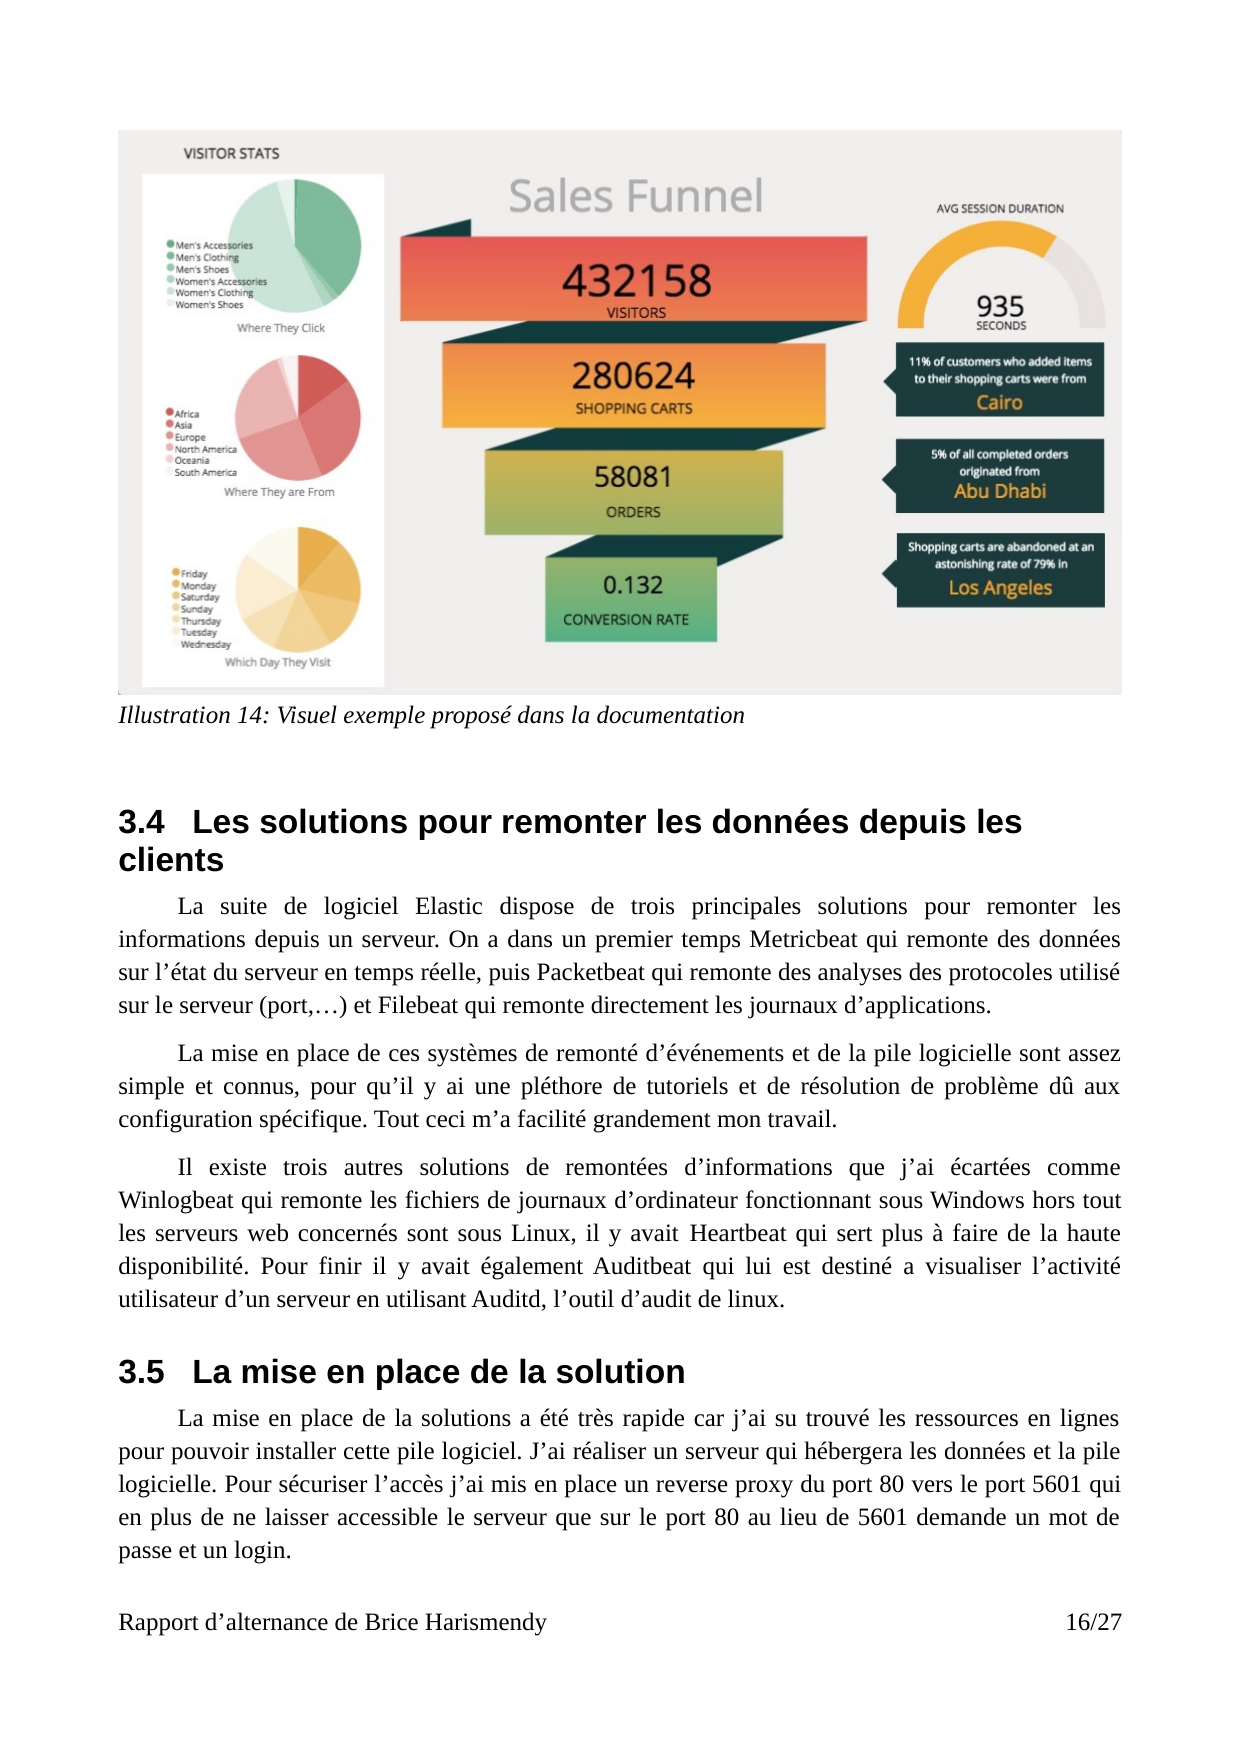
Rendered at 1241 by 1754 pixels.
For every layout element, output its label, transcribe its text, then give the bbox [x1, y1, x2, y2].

subtitle La mise en place de la solution [118, 1352, 1122, 1391]
text La mise en place de ces systèmes de remonté d’événements et de la pile logicielle sont assez simple et connus, pour qu’il y ai une pléthore de tutoriels et de résolution de problème dû aux configuration spécifique. Tout ceci m’a facilité grandement mon travail. [118, 1038, 1122, 1133]
subtitle Les solutions pour remonter les données depuis les clients [118, 802, 1122, 879]
text Illustration 14: Visuel exemple proposé dans la documentation [118, 695, 1122, 729]
text La suite de logiciel Elastic dispose de trois principales solutions pour remonter les informations depuis un serveur. On a dans un premier temps Metricbeat qui remonte des données sur l’état du serveur en temps réelle, puis Packetbeat qui remonte des analyses des protocoles utilisé sur le serveur (port,…) et Filebeat qui remonte directement les journaux d’applications. [118, 891, 1122, 1019]
picture [118, 130, 1123, 695]
text Il existe trois autres solutions de remontées d’informations que j’ai écartées comme Winlogbeat qui remonte les fichiers de journaux d’ordinateur fonctionnant sous Windows hors tout les serveurs web concernés sont sous Linux, il y avait Heartbeat qui sert plus à faire de la haute disponibilité. Pour finir il y avait également Auditbeat qui lui est destiné a visualiser l’activité utilisateur d’un serveur en utilisant Auditd, l’outil d’audit de linux. [118, 1152, 1122, 1313]
text La mise en place de la solutions a été très rapide car j’ai su trouvé les ressources en lignes pour pouvoir installer cette pile logiciel. J’ai réaliser un serveur qui hébergera les données et la pile logicielle. Pour sécuriser l’accès j’ai mis en place un reverse proxy du port 80 vers le port 5601 qui en plus de ne laisser accessible le serveur que sur le port 80 au lieu de 5601 demande un mot de passe et un login. [118, 1403, 1122, 1564]
